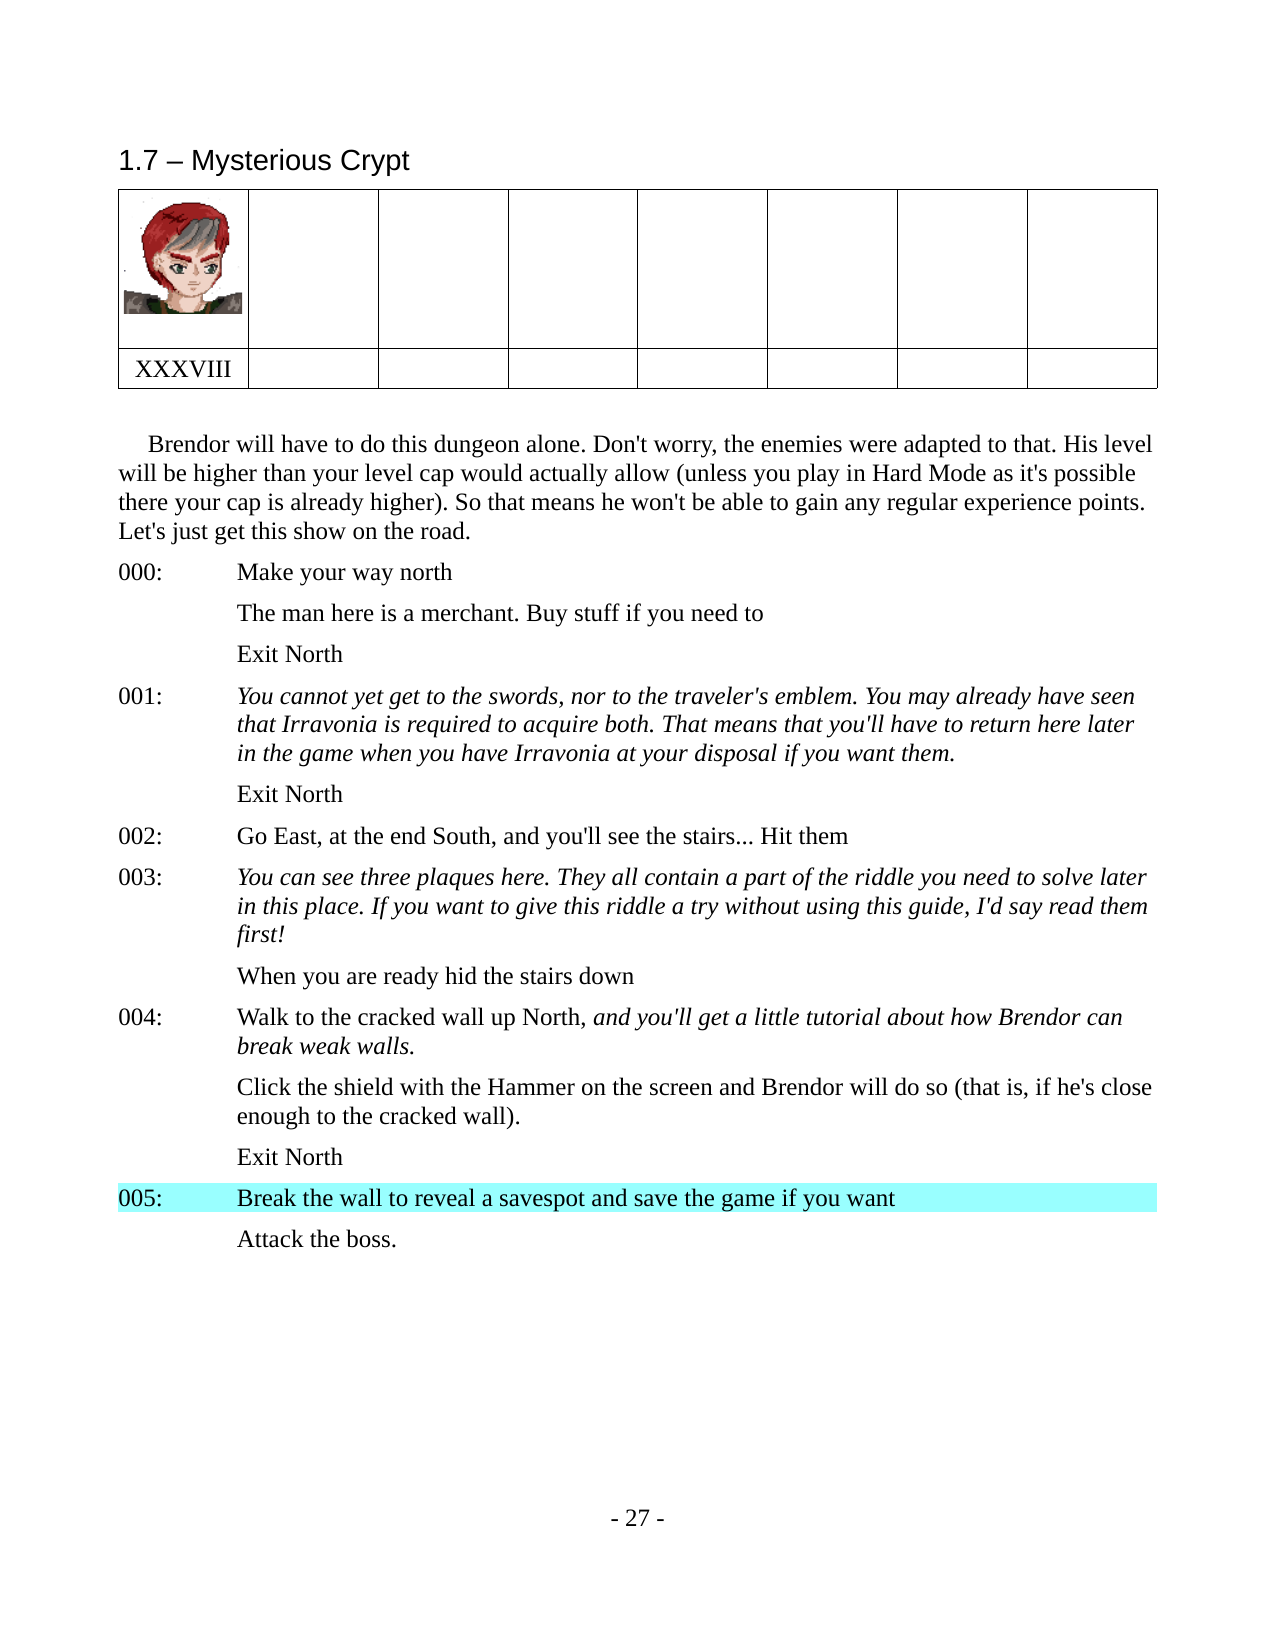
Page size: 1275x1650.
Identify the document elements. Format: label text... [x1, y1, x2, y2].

text 000: Make your way north [118, 557, 1157, 586]
text Click the shield with the Hammer on the screen and Brendor will do so (that is, if he's close enough to the cracked wall). [118, 1072, 1157, 1129]
text 001: You cannot yet get to the swords, nor to the traveler's emblem. You may already have seen that Irravonia is required to acquire both. That means that you'll have to return here later in the game when you have Irravonia at your disposal if you want them. [118, 681, 1157, 767]
text Exit North [118, 1142, 1157, 1171]
text Exit North [118, 779, 1157, 808]
table_header [768, 190, 897, 348]
table_header [509, 190, 637, 348]
table_cell [638, 349, 767, 388]
table_header [249, 190, 378, 348]
table_cell [249, 349, 378, 388]
table_header [638, 190, 767, 348]
text Attack the boss. [118, 1224, 1157, 1253]
table_cell [898, 349, 1027, 388]
table_cell XXXVIII [119, 349, 248, 388]
text 004: Walk to the cracked wall up North, and you'll get a little tutorial about how Brendor can break weak walls. [118, 1002, 1157, 1059]
table_header [898, 190, 1027, 348]
text Exit North [118, 639, 1157, 668]
text Brendor will have to do this dungeon alone. Don't worry, the enemies were adapted to that. His level will be higher than your level cap would actually allow (unless you play in Hard Mode as it's possible there your cap is already higher). So that means he won't be able to gain any regular experience points. Let's just get this show on the road. [118, 429, 1157, 544]
picture [123, 195, 243, 314]
text 003: You can see three plaques here. They all contain a part of the riddle you need to solve later in this place. If you want to give this riddle a try without using this guide, I'd say read them first! [118, 862, 1157, 948]
table_header [1028, 190, 1157, 348]
text When you are ready hid the stairs down [118, 961, 1157, 989]
table_cell [509, 349, 637, 388]
subtitle 1.7 – Mysterious Crypt [118, 143, 1157, 177]
table_header [119, 190, 248, 348]
table_cell [1028, 349, 1157, 388]
table_header [379, 190, 508, 348]
text The man here is a merchant. Buy stuff if you need to [118, 598, 1157, 627]
table_cell [379, 349, 508, 388]
text 005: Break the wall to reveal a savespot and save the game if you want [118, 1183, 1157, 1212]
text 002: Go East, at the end South, and you'll see the stairs... Hit them [118, 821, 1157, 849]
table_cell [768, 349, 897, 388]
